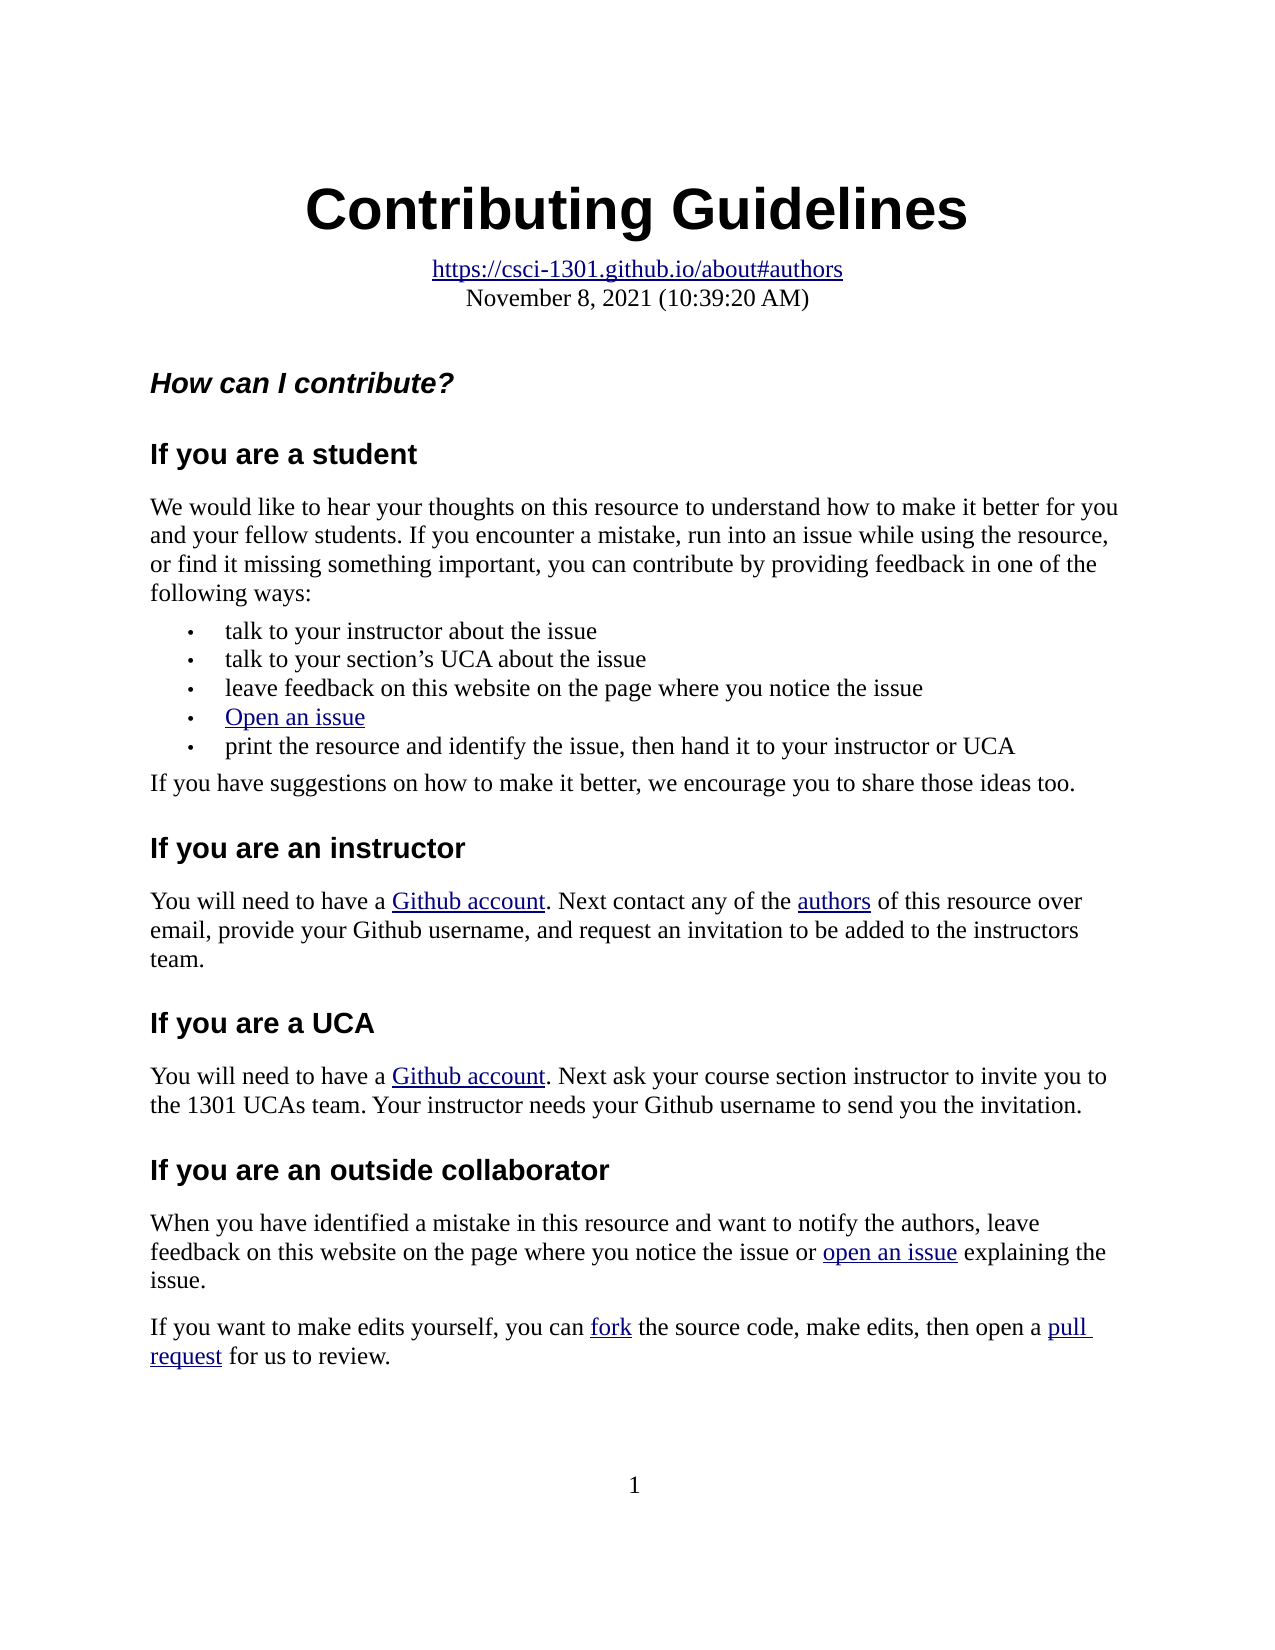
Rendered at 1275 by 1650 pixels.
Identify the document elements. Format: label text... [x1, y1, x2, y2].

text You will need to have a Github account. Next ask your course section instructor to invite you to the 1301 UCAs team. Your instructor needs your Github username to send you the invitation. [150, 1061, 1125, 1119]
subtitle If you are a student [150, 437, 1125, 470]
list print the resource and identify the issue, then hand it to your instructor or UCA [187, 731, 1125, 759]
text https://csci-1301.github.io/about#authors [150, 254, 1125, 283]
text You will need to have a Github account. Next contact any of the authors of this resource over email, provide your Github username, and request an invitation to be added to the instructors team. [150, 886, 1125, 972]
list leave feedback on this website on the page where you notice the issue [187, 673, 1125, 702]
text If you want to make edits yourself, you can fork the source code, make edits, then open a pull request for us to review. [150, 1312, 1125, 1369]
subtitle If you are a UCA [150, 1006, 1125, 1040]
text When you have identified a mistake in this resource and want to notify the authors, leave feedback on this website on the page where you notice the issue or open an issue explaining the issue. [150, 1208, 1125, 1294]
text If you have suggestions on how to make it better, we encourage you to share those ideas too. [150, 768, 1125, 797]
list Open an issue [187, 702, 1125, 731]
list talk to your instructor about the issue [187, 616, 1125, 644]
subtitle How can I contribute? [150, 366, 1125, 399]
title Contributing Guidelines [150, 175, 1125, 242]
text We would like to hear your thoughts on this resource to understand how to make it better for you and your fellow students. If you encounter a mistake, run into an issue while using the resource, or find it missing something important, you can contribute by providing feedback in one of the following ways: [150, 492, 1125, 607]
text November 8, 2021 (10:39:20 AM) [150, 283, 1125, 312]
subtitle If you are an instructor [150, 831, 1125, 865]
subtitle If you are an outside collaborator [150, 1153, 1125, 1186]
list talk to your section’s UCA about the issue [187, 644, 1125, 673]
